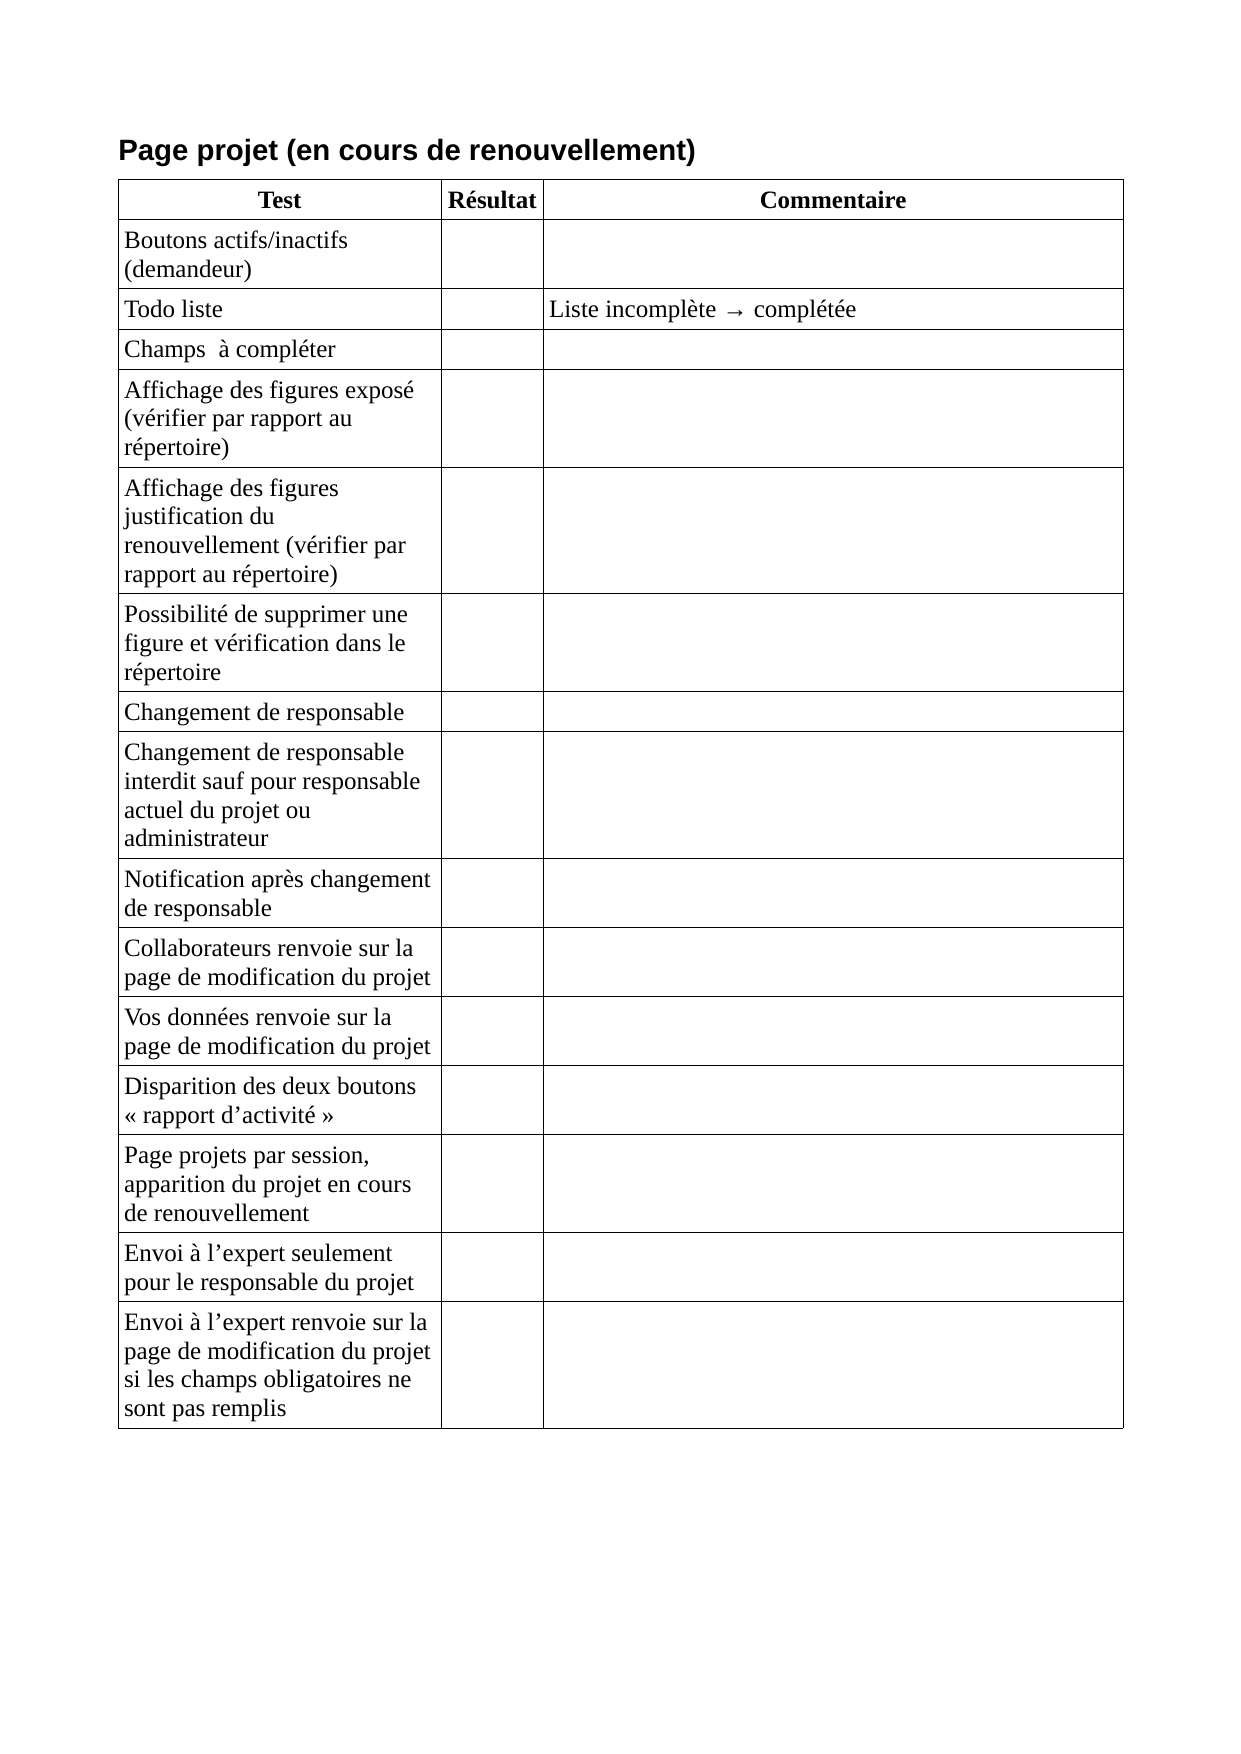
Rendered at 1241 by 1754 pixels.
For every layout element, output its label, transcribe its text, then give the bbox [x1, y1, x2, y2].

table_cell Boutons actifs/inactifs (demandeur) [119, 220, 441, 288]
table_cell [544, 330, 1123, 369]
table_cell Liste incomplète → complétée [544, 289, 1123, 329]
table_cell [442, 468, 543, 593]
table_cell Affichage des figures exposé (vérifier par rapport au répertoire) [119, 370, 441, 467]
table_cell [442, 1135, 543, 1232]
table_cell [544, 1135, 1123, 1232]
table_cell [442, 220, 543, 288]
table_cell [544, 1302, 1123, 1428]
table_cell [442, 859, 543, 927]
table_cell [442, 594, 543, 691]
table_cell [442, 370, 543, 467]
table_cell [442, 928, 543, 996]
table_header Résultat [442, 180, 543, 219]
table_header Commentaire [544, 180, 1123, 219]
table_cell Collaborateurs renvoie sur la page de modification du projet [119, 928, 441, 996]
table_cell [442, 692, 543, 731]
table_cell Champs à compléter [119, 330, 441, 369]
table_cell [544, 859, 1123, 927]
table_cell [544, 220, 1123, 288]
table_cell [442, 1233, 543, 1301]
table_cell Vos données renvoie sur la page de modification du projet [119, 997, 441, 1065]
table_cell Changement de responsable interdit sauf pour responsable actuel du projet ou administrateur [119, 732, 441, 858]
table_cell [442, 1066, 543, 1134]
table_cell Envoi à l’expert renvoie sur la page de modification du projet si les champs obligatoires ne sont pas remplis [119, 1302, 441, 1428]
table_cell [442, 732, 543, 858]
table_cell [544, 468, 1123, 593]
table_cell [442, 1302, 543, 1428]
table_cell [442, 997, 543, 1065]
table_cell [544, 732, 1123, 858]
table_cell Changement de responsable [119, 692, 441, 731]
table_cell [544, 928, 1123, 996]
subtitle Page projet (en cours de renouvellement) [118, 133, 1122, 166]
table_cell [442, 289, 543, 329]
table_cell Disparition des deux boutons « rapport d’activité » [119, 1066, 441, 1134]
table_cell Notification après changement de responsable [119, 859, 441, 927]
table_cell [544, 594, 1123, 691]
table_cell Affichage des figures justification du renouvellement (vérifier par rapport au répertoire) [119, 468, 441, 593]
table_cell Todo liste [119, 289, 441, 329]
table_header Test [119, 180, 441, 219]
table_cell [544, 1066, 1123, 1134]
table_cell [544, 370, 1123, 467]
table_cell [544, 997, 1123, 1065]
table_cell Possibilité de supprimer une figure et vérification dans le répertoire [119, 594, 441, 691]
table_cell [544, 692, 1123, 731]
table_cell [544, 1233, 1123, 1301]
table_cell [442, 330, 543, 369]
table_cell Envoi à l’expert seulement pour le responsable du projet [119, 1233, 441, 1301]
table_cell Page projets par session, apparition du projet en cours de renouvellement [119, 1135, 441, 1232]
